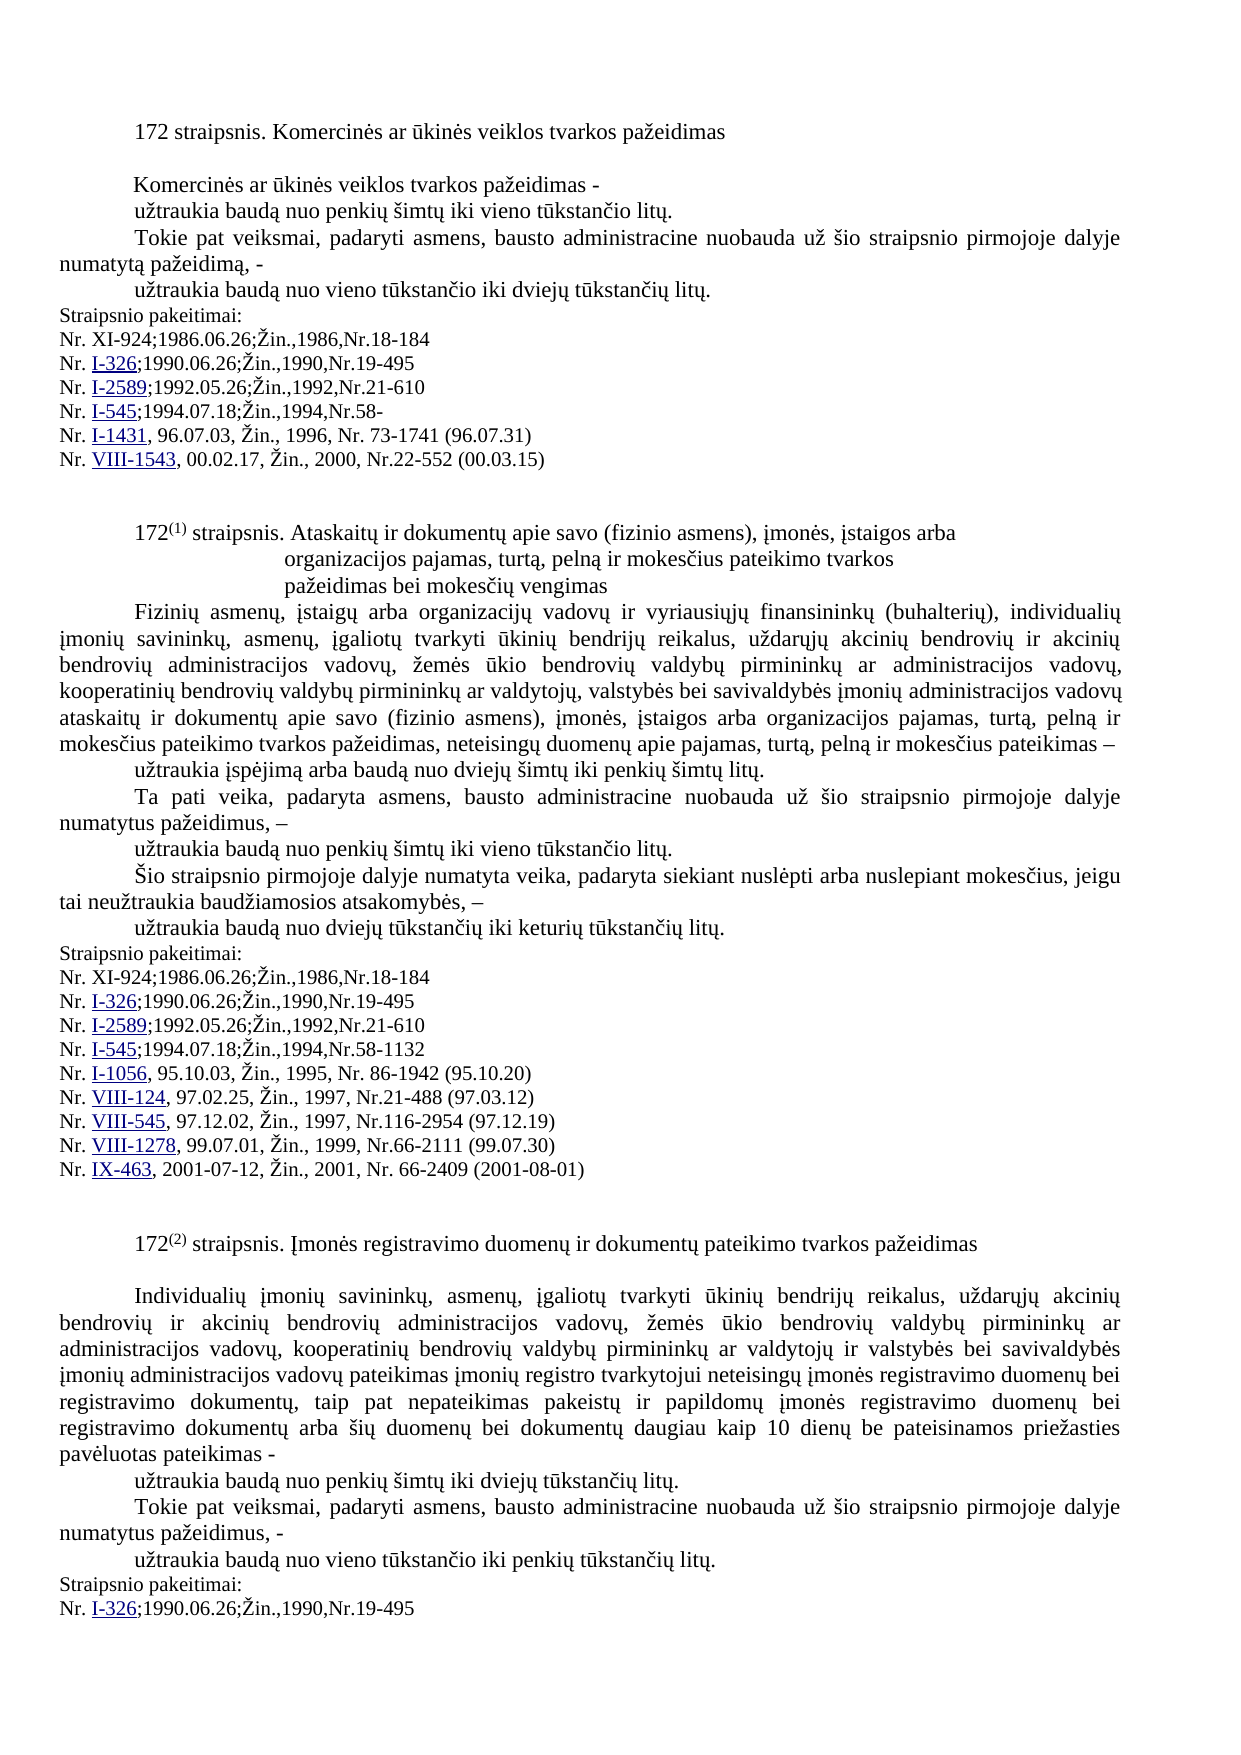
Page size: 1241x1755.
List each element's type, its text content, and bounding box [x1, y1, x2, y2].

text Nr. I-1056, 95.10.03, Žin., 1995, Nr. 86-1942 (95.10.20) [59, 1061, 1122, 1085]
text pažeidimas bei mokesčių vengimas [284, 572, 1122, 598]
text Nr. I-326;1990.06.26;Žin.,1990,Nr.19-495 [59, 989, 1122, 1013]
text Fizinių asmenų, įstaigų arba organizacijų vadovų ir vyriausiųjų finansininkų (buhalterių), individualių įmonių savininkų, asmenų, įgaliotų tvarkyti ūkinių bendrijų reikalus, uždarųjų akcinių bendrovių ir akcinių bendrovių administracijos vadovų, žemės ūkio bendrovių valdybų pirmininkų ar administracijos vadovų, kooperatinių bendrovių valdybų pirmininkų ar valdytojų, valstybės bei savivaldybės įmonių administracijos vadovų ataskaitų ir dokumentų apie savo (fizinio asmens), įmonės, įstaigos arba organizacijos pajamas, turtą, pelną ir mokesčius pateikimo tvarkos pažeidimas, neteisingų duomenų apie pajamas, turtą, pelną ir mokesčius pateikimas – [59, 598, 1122, 756]
text užtraukia baudą nuo penkių šimtų iki vieno tūkstančio litų. [59, 197, 1122, 223]
text užtraukia baudą nuo dviejų tūkstančių iki keturių tūkstančių litų. [59, 914, 1122, 941]
text Nr. IX-463, 2001-07-12, Žin., 2001, Nr. 66-2409 (2001-08-01) [59, 1157, 1122, 1181]
text Nr. XI-924;1986.06.26;Žin.,1986,Nr.18-184 [59, 965, 1122, 989]
text Nr. XI-924;1986.06.26;Žin.,1986,Nr.18-184 [59, 327, 1122, 351]
text užtraukia baudą nuo vieno tūkstančio iki penkių tūkstančių litų. [59, 1546, 1122, 1572]
text Nr. VIII-545, 97.12.02, Žin., 1997, Nr.116-2954 (97.12.19) [59, 1109, 1122, 1133]
text Nr. I-2589;1992.05.26;Žin.,1992,Nr.21-610 [59, 375, 1122, 399]
text Tokie pat veiksmai, padaryti asmens, bausto administracine nuobauda už šio straipsnio pirmojoje dalyje numatytus pažeidimus, - [59, 1493, 1122, 1546]
text Nr. I-326;1990.06.26;Žin.,1990,Nr.19-495 [59, 1596, 1122, 1620]
text Ta pati veika, padaryta asmens, bausto administracine nuobauda už šio straipsnio pirmojoje dalyje numatytus pažeidimus, – [59, 783, 1122, 835]
text Nr. I-1431, 96.07.03, Žin., 1996, Nr. 73-1741 (96.07.31) [59, 423, 1122, 447]
text Individualių įmonių savininkų, asmenų, įgaliotų tvarkyti ūkinių bendrijų reikalus, uždarųjų akcinių bendrovių ir akcinių bendrovių administracijos vadovų, žemės ūkio bendrovių valdybų pirmininkų ar administracijos vadovų, kooperatinių bendrovių valdybų pirmininkų ar valdytojų ir valstybės bei savivaldybės įmonių administracijos vadovų pateikimas įmonių registro tvarkytojui neteisingų įmonės registravimo duomenų bei registravimo dokumentų, taip pat nepateikimas pakeistų ir papildomų įmonės registravimo duomenų bei registravimo dokumentų arba šių duomenų bei dokumentų daugiau kaip 10 dienų be pateisinamos priežasties pavėluotas pateikimas - [59, 1282, 1122, 1467]
text Šio straipsnio pirmojoje dalyje numatyta veika, padaryta siekiant nuslėpti arba nuslepiant mokesčius, jeigu tai neužtraukia baudžiamosios atsakomybės, – [59, 862, 1122, 914]
text užtraukia baudą nuo penkių šimtų iki vieno tūkstančio litų. [59, 835, 1122, 862]
text Nr. VIII-1278, 99.07.01, Žin., 1999, Nr.66-2111 (99.07.30) [59, 1133, 1122, 1157]
text Nr. VIII-1543, 00.02.17, Žin., 2000, Nr.22-552 (00.03.15) [59, 447, 1122, 471]
text užtraukia baudą nuo penkių šimtų iki dviejų tūkstančių litų. [59, 1467, 1122, 1493]
text Straipsnio pakeitimai: [59, 1572, 1122, 1596]
text Komercinės ar ūkinės veiklos tvarkos pažeidimas - [59, 171, 1122, 197]
text užtraukia įspėjimą arba baudą nuo dviejų šimtų iki penkių šimtų litų. [59, 756, 1122, 783]
text Tokie pat veiksmai, padaryti asmens, bausto administracine nuobauda už šio straipsnio pirmojoje dalyje numatytą pažeidimą, - [59, 223, 1122, 276]
text užtraukia baudą nuo vieno tūkstančio iki dviejų tūkstančių litų. [59, 276, 1122, 303]
text 172(2) straipsnis. Įmonės registravimo duomenų ir dokumentų pateikimo tvarkos pažeidimas [59, 1229, 1122, 1256]
text organizacijos pajamas, turtą, pelną ir mokesčius pateikimo tvarkos [284, 546, 1122, 572]
text Nr. I-545;1994.07.18;Žin.,1994,Nr.58- [59, 399, 1122, 423]
text Straipsnio pakeitimai: [59, 941, 1122, 965]
text 172 straipsnis. Komercinės ar ūkinės veiklos tvarkos pažeidimas [59, 118, 1122, 144]
text Nr. I-326;1990.06.26;Žin.,1990,Nr.19-495 [59, 351, 1122, 375]
text Straipsnio pakeitimai: [59, 303, 1122, 327]
text Nr. I-2589;1992.05.26;Žin.,1992,Nr.21-610 [59, 1013, 1122, 1037]
text Nr. VIII-124, 97.02.25, Žin., 1997, Nr.21-488 (97.03.12) [59, 1085, 1122, 1109]
text 172(1) straipsnis. Ataskaitų ir dokumentų apie savo (fizinio asmens), įmonės, įstaigos arba [134, 519, 1122, 546]
text Nr. I-545;1994.07.18;Žin.,1994,Nr.58-1132 [59, 1037, 1122, 1061]
